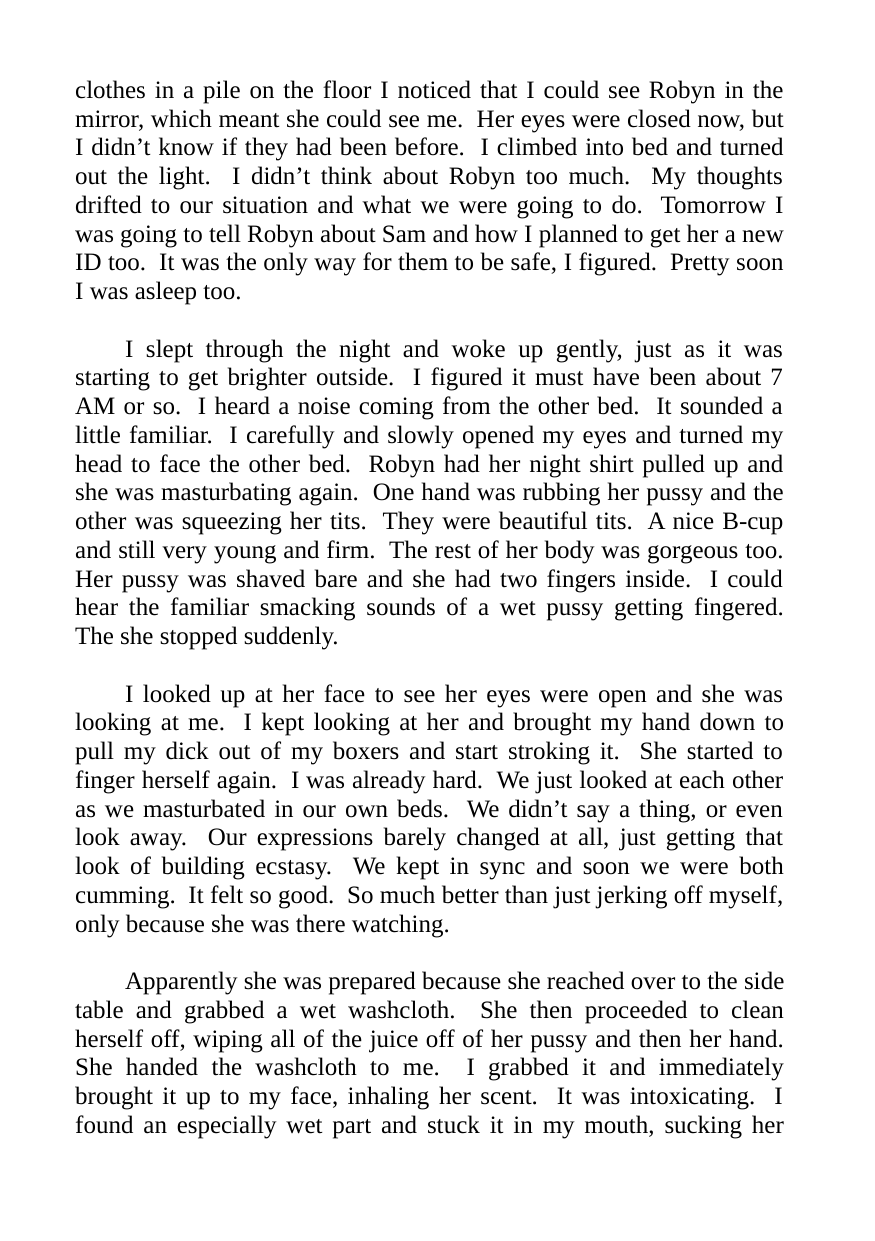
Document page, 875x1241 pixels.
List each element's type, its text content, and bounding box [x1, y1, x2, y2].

text I looked up at her face to see her eyes were open and she was looking at me. I kept looking at her and brought my hand down to pull my dick out of my boxers and start stroking it. She started to finger herself again. I was already hard. We just looked at each other as we masturbated in our own beds. We didn’t say a thing, or even look away. Our expressions barely changed at all, just getting that look of building ecstasy. We kept in sync and soon we were both cumming. It felt so good. So much better than just jerking off myself, only because she was there watching. [75, 679, 784, 937]
text clothes in a pile on the floor I noticed that I could see Robyn in the mirror, which meant she could see me. Her eyes were closed now, but I didn’t know if they had been before. I climbed into bed and turned out the light. I didn’t think about Robyn too much. My thoughts drifted to our situation and what we were going to do. Tomorrow I was going to tell Robyn about Sam and how I planned to get her a new ID too. It was the only way for them to be safe, I figured. Pretty soon I was asleep too. [75, 75, 784, 305]
text I slept through the night and woke up gently, just as it was starting to get brighter outside. I figured it must have been about 7 AM or so. I heard a noise coming from the other bed. It sounded a little familiar. I carefully and slowly opened my eyes and turned my head to face the other bed. Robyn had her night shirt pulled up and she was masturbating again. One hand was rubbing her pussy and the other was squeezing her tits. They were beautiful tits. A nice B-cup and still very young and firm. The rest of her body was gorgeous too. Her pussy was shaved bare and she had two fingers inside. I could hear the familiar smacking sounds of a wet pussy getting fingered. The she stopped suddenly. [75, 334, 784, 650]
text Apparently she was prepared because she reached over to the side table and grabbed a wet washcloth. She then proceeded to clean herself off, wiping all of the juice off of her pussy and then her hand. She handed the washcloth to me. I grabbed it and immediately brought it up to my face, inhaling her scent. It was intoxicating. I found an especially wet part and stuck it in my mouth, sucking her [75, 966, 784, 1139]
